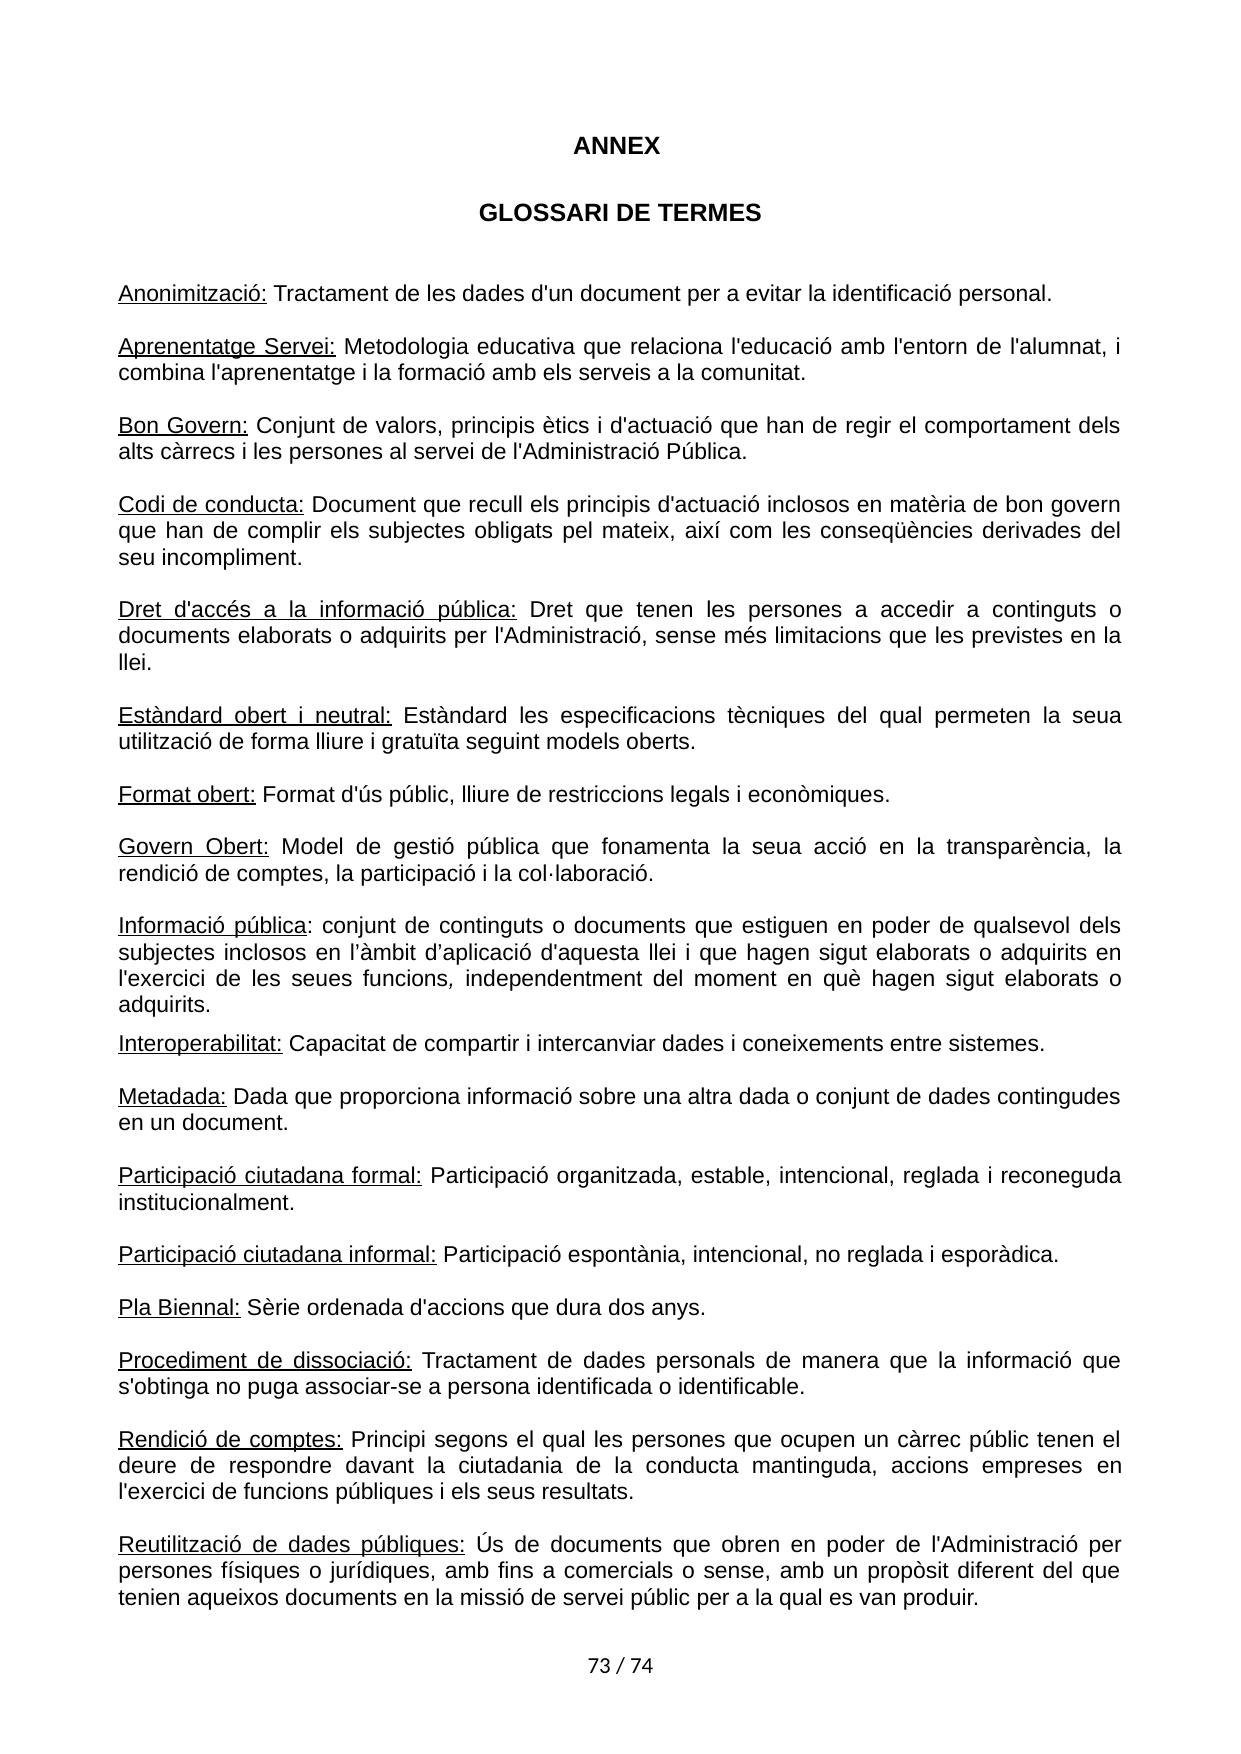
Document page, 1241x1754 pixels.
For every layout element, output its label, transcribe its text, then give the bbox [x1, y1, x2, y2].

text Estàndard obert i neutral: Estàndard les especificacions tècniques del qual permeten la seua utilització de forma lliure i gratuïta seguint models oberts. [118, 702, 1122, 754]
text GLOSSARI DE TERMES [118, 198, 1122, 227]
text Aprenentatge Servei: Metodologia educativa que relaciona l'educació amb l'entorn de l'alumnat, i combina l'aprenentatge i la formació amb els serveis a la comunitat. [118, 333, 1122, 385]
text Codi de conducta: Document que recull els principis d'actuació inclosos en matèria de bon govern que han de complir els subjectes obligats pel mateix, així com les conseqüències derivades del seu incompliment. [118, 491, 1122, 570]
text Pla Biennal: Sèrie ordenada d'accions que dura dos anys. [118, 1294, 1122, 1320]
text Participació ciutadana informal: Participació espontània, intencional, no reglada i esporàdica. [118, 1241, 1122, 1267]
text Reutilització de dades públiques: Ús de documents que obren en poder de l'Administració per persones físiques o jurídiques, amb fins a comercials o sense, amb un propòsit diferent del que tenien aqueixos documents en la missió de servei públic per a la qual es van produir. [118, 1531, 1122, 1610]
text Dret d'accés a la informació pública: Dret que tenen les persones a accedir a continguts o documents elaborats o adquirits per l'Administració, sense més limitacions que les previstes en la llei. [118, 596, 1122, 675]
text Govern Obert: Model de gestió pública que fonamenta la seua acció en la transparència, la rendició de comptes, la participació i la col·laboració. [118, 833, 1122, 886]
text Bon Govern: Conjunt de valors, principis ètics i d'actuació que han de regir el comportament dels alts càrrecs i les persones al servei de l'Administració Pública. [118, 412, 1122, 464]
text Interoperabilitat: Capacitat de compartir i intercanviar dades i coneixements entre sistemes. [118, 1030, 1122, 1057]
subtitle ANNEX [118, 131, 1122, 159]
text Rendició de comptes: Principi segons el qual les persones que ocupen un càrrec públic tenen el deure de respondre davant la ciutadania de la conducta mantinguda, accions empreses en l'exercici de funcions públiques i els seus resultats. [118, 1426, 1122, 1505]
text Participació ciutadana formal: Participació organitzada, estable, intencional, reglada i reconeguda institucionalment. [118, 1162, 1122, 1215]
text Format obert: Format d'ús públic, lliure de restriccions legals i econòmiques. [118, 781, 1122, 807]
text Informació pública: conjunt de continguts o documents que estiguen en poder de qualsevol dels subjectes inclosos en l’àmbit d’aplicació d'aquesta llei i que hagen sigut elaborats o adquirits en l'exercici de les seues funcions, independentment del moment en què hagen sigut elaborats o adquirits. [118, 912, 1122, 1018]
text Procediment de dissociació: Tractament de dades personals de manera que la informació que s'obtinga no puga associar-se a persona identificada o identificable. [118, 1347, 1122, 1399]
text Anonimització: Tractament de les dades d'un document per a evitar la identificació personal. [118, 280, 1122, 306]
text Metadada: Dada que proporciona informació sobre una altra dada o conjunt de dades contingudes en un document. [118, 1083, 1122, 1136]
